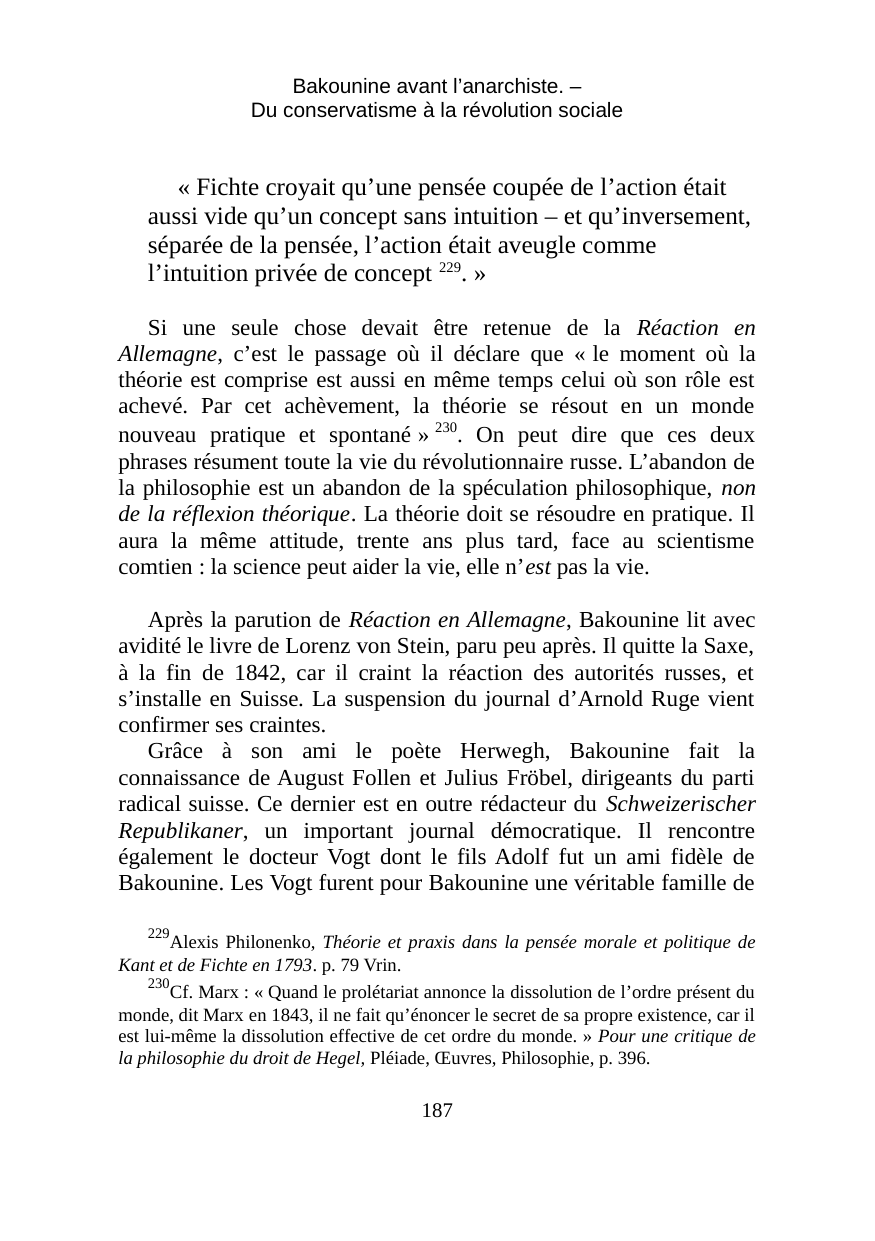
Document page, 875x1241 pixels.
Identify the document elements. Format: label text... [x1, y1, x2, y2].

text Après la parution de Réaction en Allemagne, Bakounine lit avec avidité le livre de Lorenz von Stein, paru peu après. Il quitte la Saxe, à la fin de 1842, car il craint la réaction des autorités russes, et s’installe en Suisse. La suspension du journal d’Arnold Ruge vient confirmer ses craintes. [118, 606, 756, 738]
text Si une seule chose devait être retenue de la Réaction en Allemagne, c’est le passage où il déclare que « le moment où la théorie est comprise est aussi en même temps celui où son rôle est achevé. Par cet achèvement, la théorie se résout en un monde nouveau pratique et spontané » . On peut dire que ces deux phrases résument toute la vie du révolutionnaire russe. L’abandon de la philosophie est un abandon de la spéculation philosophique, non de la réflexion théorique. La théorie doit se résoudre en pratique. Il aura la même attitude, trente ans plus tard, face au scientisme comtien : la science peut aider la vie, elle n’est pas la vie. [118, 313, 756, 579]
text « Fichte croyait qu’une pensée coupée de l’action était aussi vide qu’un concept sans intuition – et qu’inversement, séparée de la pensée, l’action était aveugle comme l’intuition privée de concept . » [148, 172, 756, 287]
text Alexis Philonenko, Théorie et praxis dans la pensée morale et politique de Kant et de Fichte en 1793. p. 79 Vrin. [118, 925, 756, 975]
text Grâce à son ami le poète Herwegh, Bakounine fait la connaissance de August Follen et Julius Fröbel, dirigeants du parti radical suisse. Ce dernier est en outre rédacteur du Schweizerischer Republikaner, un important journal démocratique. Il rencontre également le docteur Vogt dont le fils Adolf fut un ami fidèle de Bakounine. Les Vogt furent pour Bakounine une véritable famille de [118, 738, 756, 896]
text Cf. Marx : « Quand le prolétariat annonce la dissolution de l’ordre présent du monde, dit Marx en 1843, il ne fait qu’énoncer le secret de sa propre existence, car il est lui-même la dissolution effective de cet ordre du monde. » Pour une critique de la philosophie du droit de Hegel, Pléiade, Œuvres, Philosophie, p. 396. [118, 975, 756, 1068]
